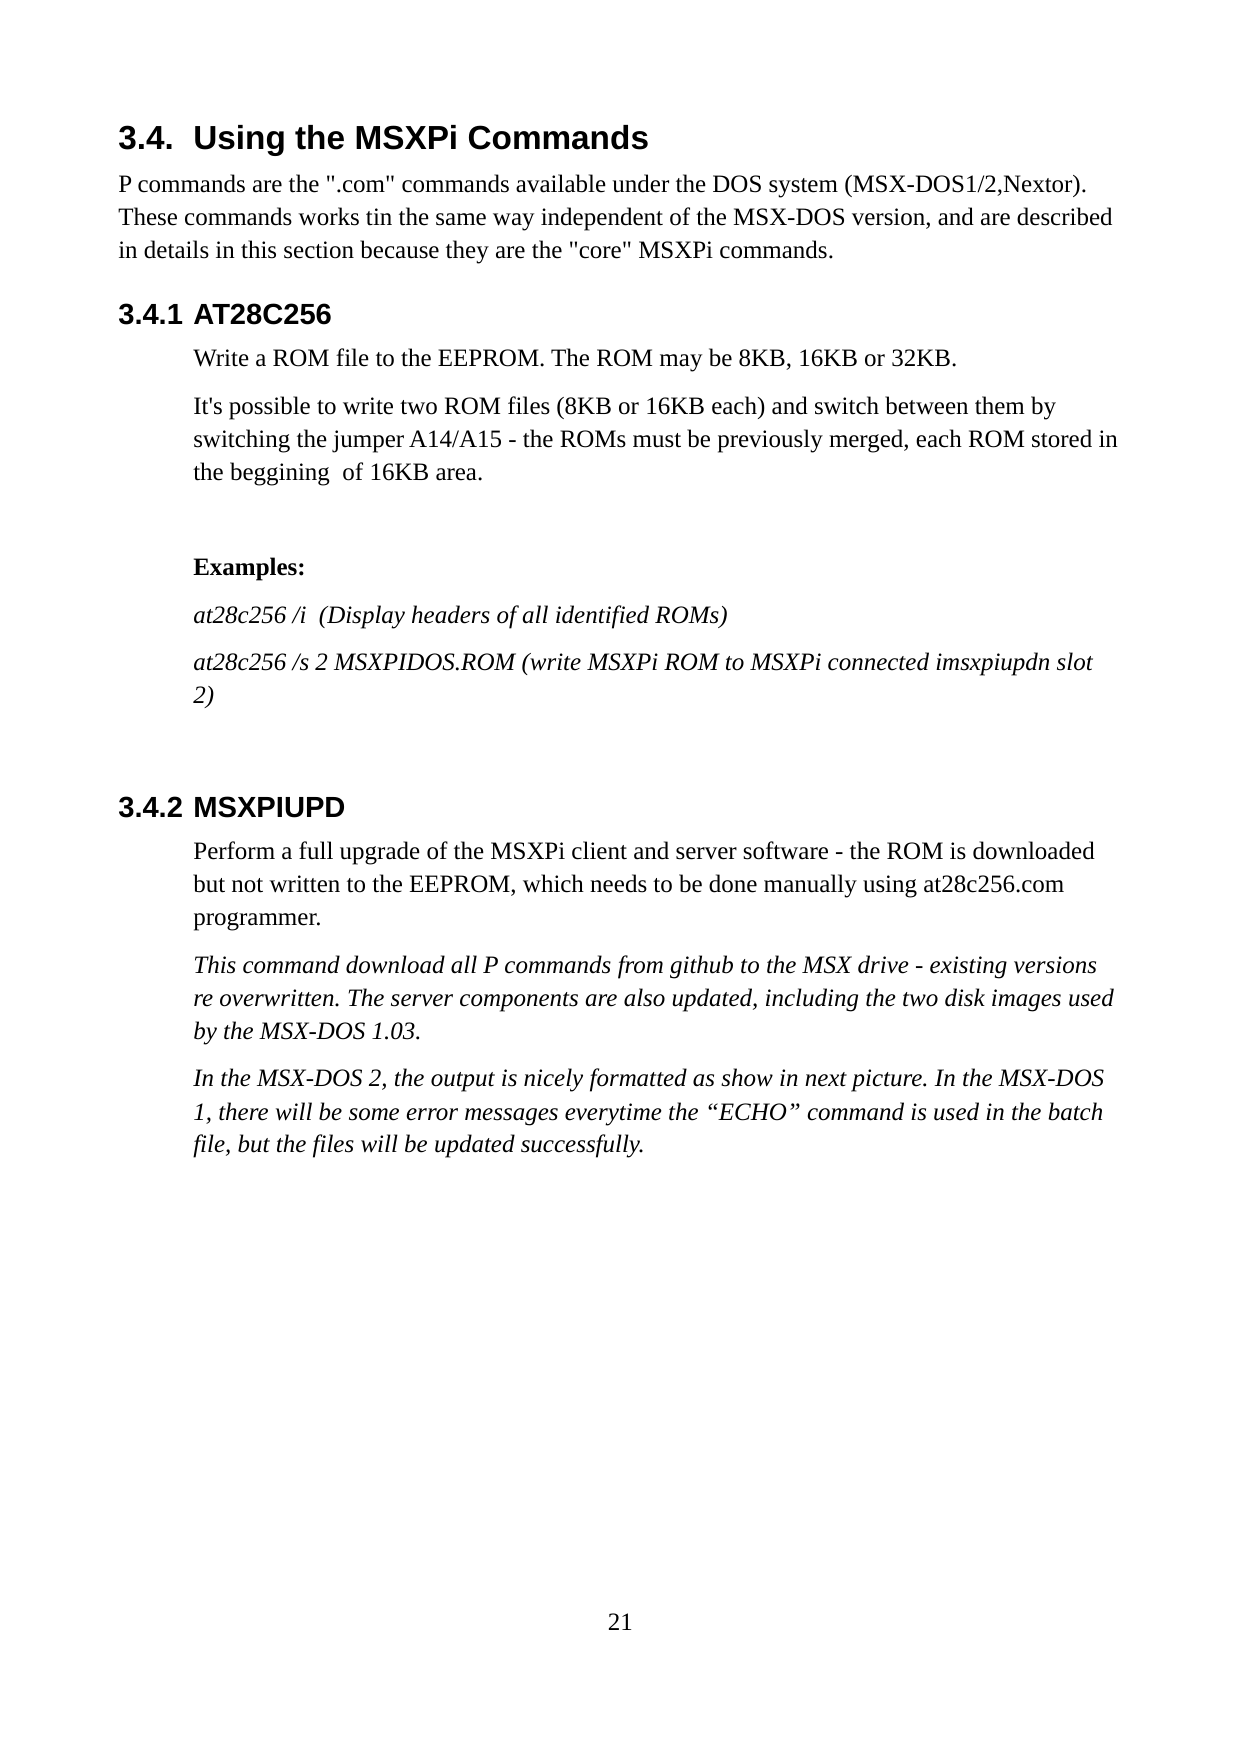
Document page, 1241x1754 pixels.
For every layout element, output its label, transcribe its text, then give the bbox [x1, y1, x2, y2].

list Examples: [156, 552, 1122, 581]
list at28c256 /i (Display headers of all identified ROMs) [156, 600, 1122, 628]
text P commands are the ".com" commands available under the DOS system (MSX-DOS1/2,Nextor). These commands works tin the same way independent of the MSX-DOS version, and are described in details in this section because they are the "core" MSXPi commands. [118, 169, 1122, 264]
subtitle AT28C256 [118, 297, 1122, 331]
list It's possible to write two ROM files (8KB or 16KB each) and switch between them by switching the jumper A14/A15 - the ROMs must be previously merged, each ROM stored in the beggining of 16KB area. [156, 391, 1122, 486]
list Write a ROM file to the EEPROM. The ROM may be 8KB, 16KB or 32KB. [156, 343, 1122, 372]
list This command download all P commands from github to the MSX drive - existing versions re overwritten. The server components are also updated, including the two disk images used by the MSX-DOS 1.03. [156, 950, 1122, 1045]
list In the MSX-DOS 2, the output is nicely formatted as show in next picture. In the MSX-DOS 1, there will be some error messages everytime the “ECHO” command is used in the batch file, but the files will be updated successfully. [156, 1063, 1122, 1158]
list Perform a full upgrade of the MSXPi client and server software - the ROM is downloaded but not written to the EEPROM, which needs to be done manually using at28c256.com programmer. [156, 836, 1122, 931]
subtitle MSXPIUPD [118, 790, 1122, 824]
list at28c256 /s 2 MSXPIDOS.ROM (write MSXPi ROM to MSXPi connected imsxpiupdn slot 2) [156, 647, 1122, 709]
subtitle Using the MSXPi Commands [118, 118, 1122, 157]
